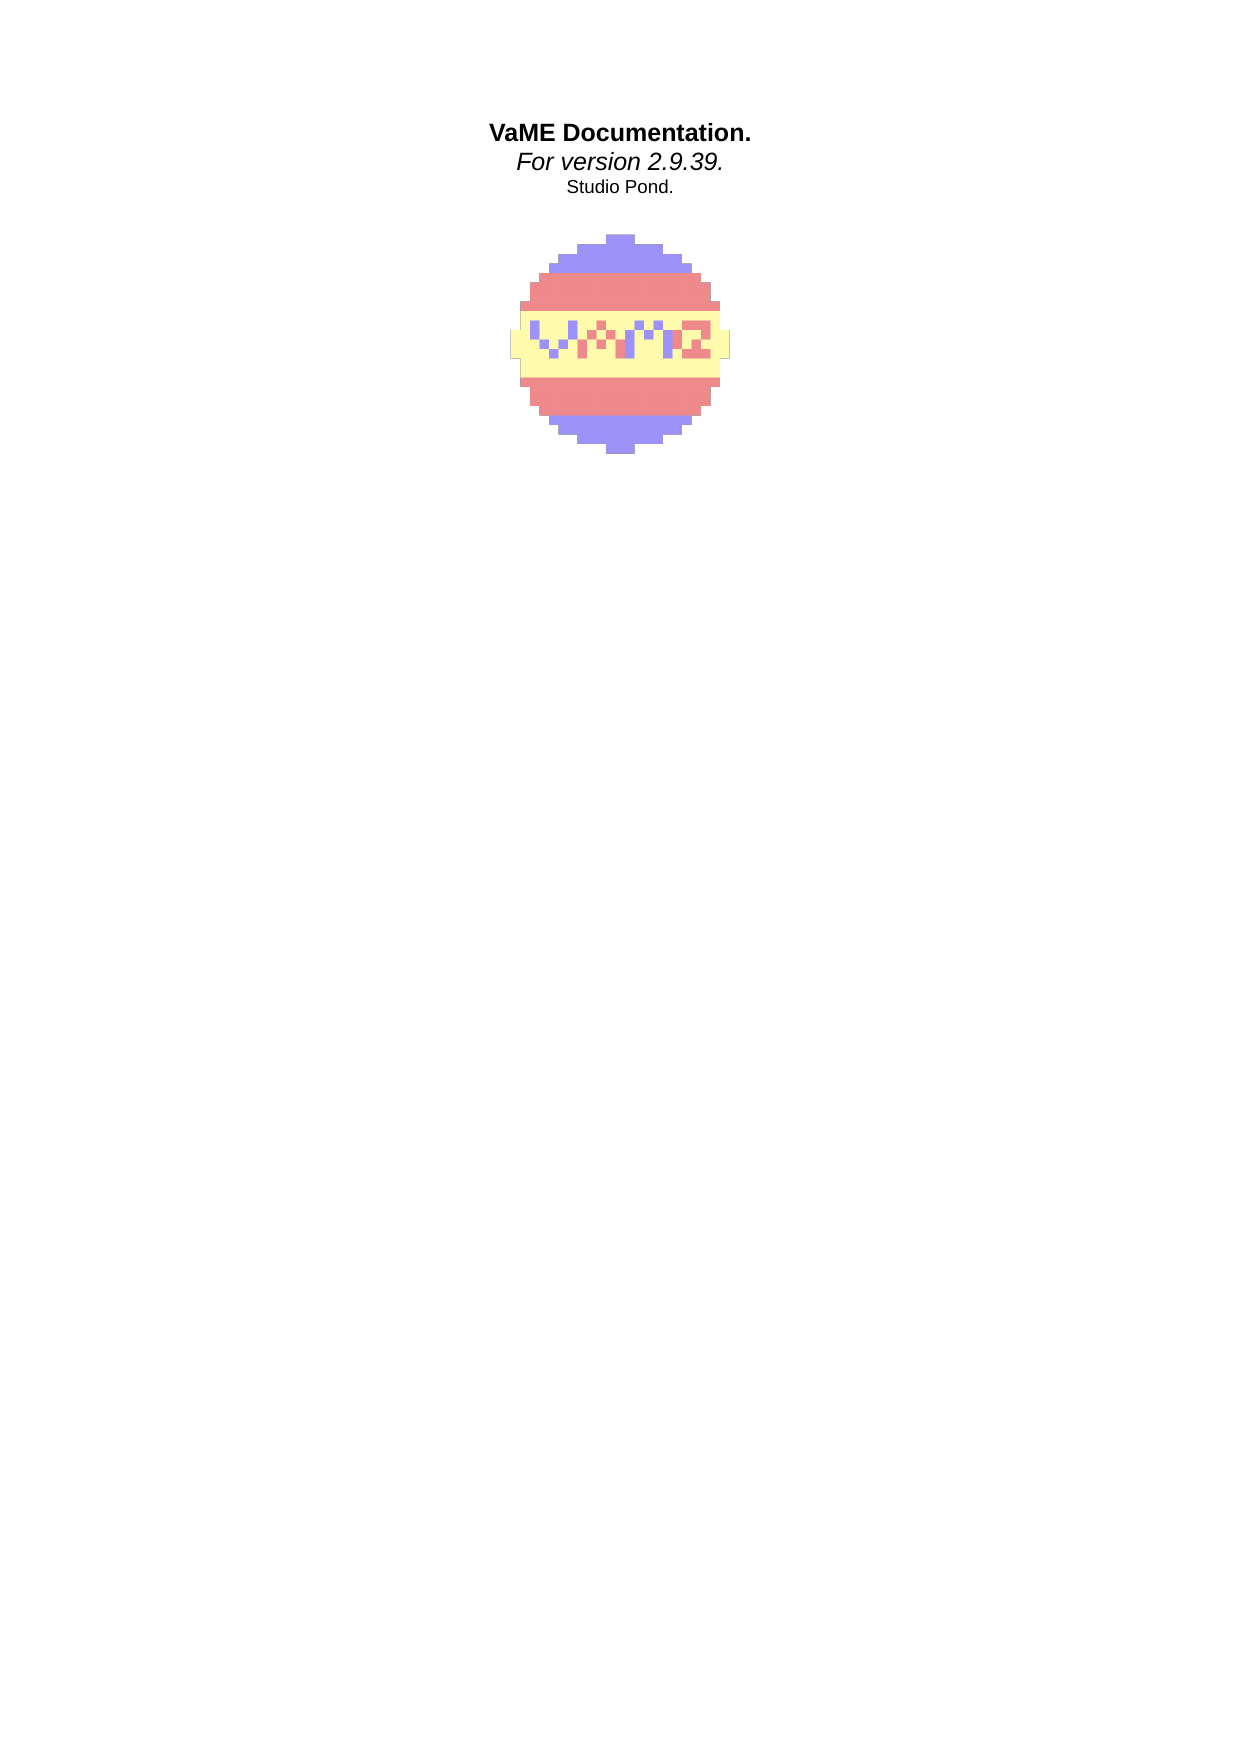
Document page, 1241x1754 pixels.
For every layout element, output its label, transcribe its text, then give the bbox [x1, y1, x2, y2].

picture [501, 226, 739, 463]
text Studio Pond. [118, 176, 1122, 197]
text For version 2.9.39. [118, 147, 1122, 176]
text VaME Documentation. [118, 118, 1122, 147]
